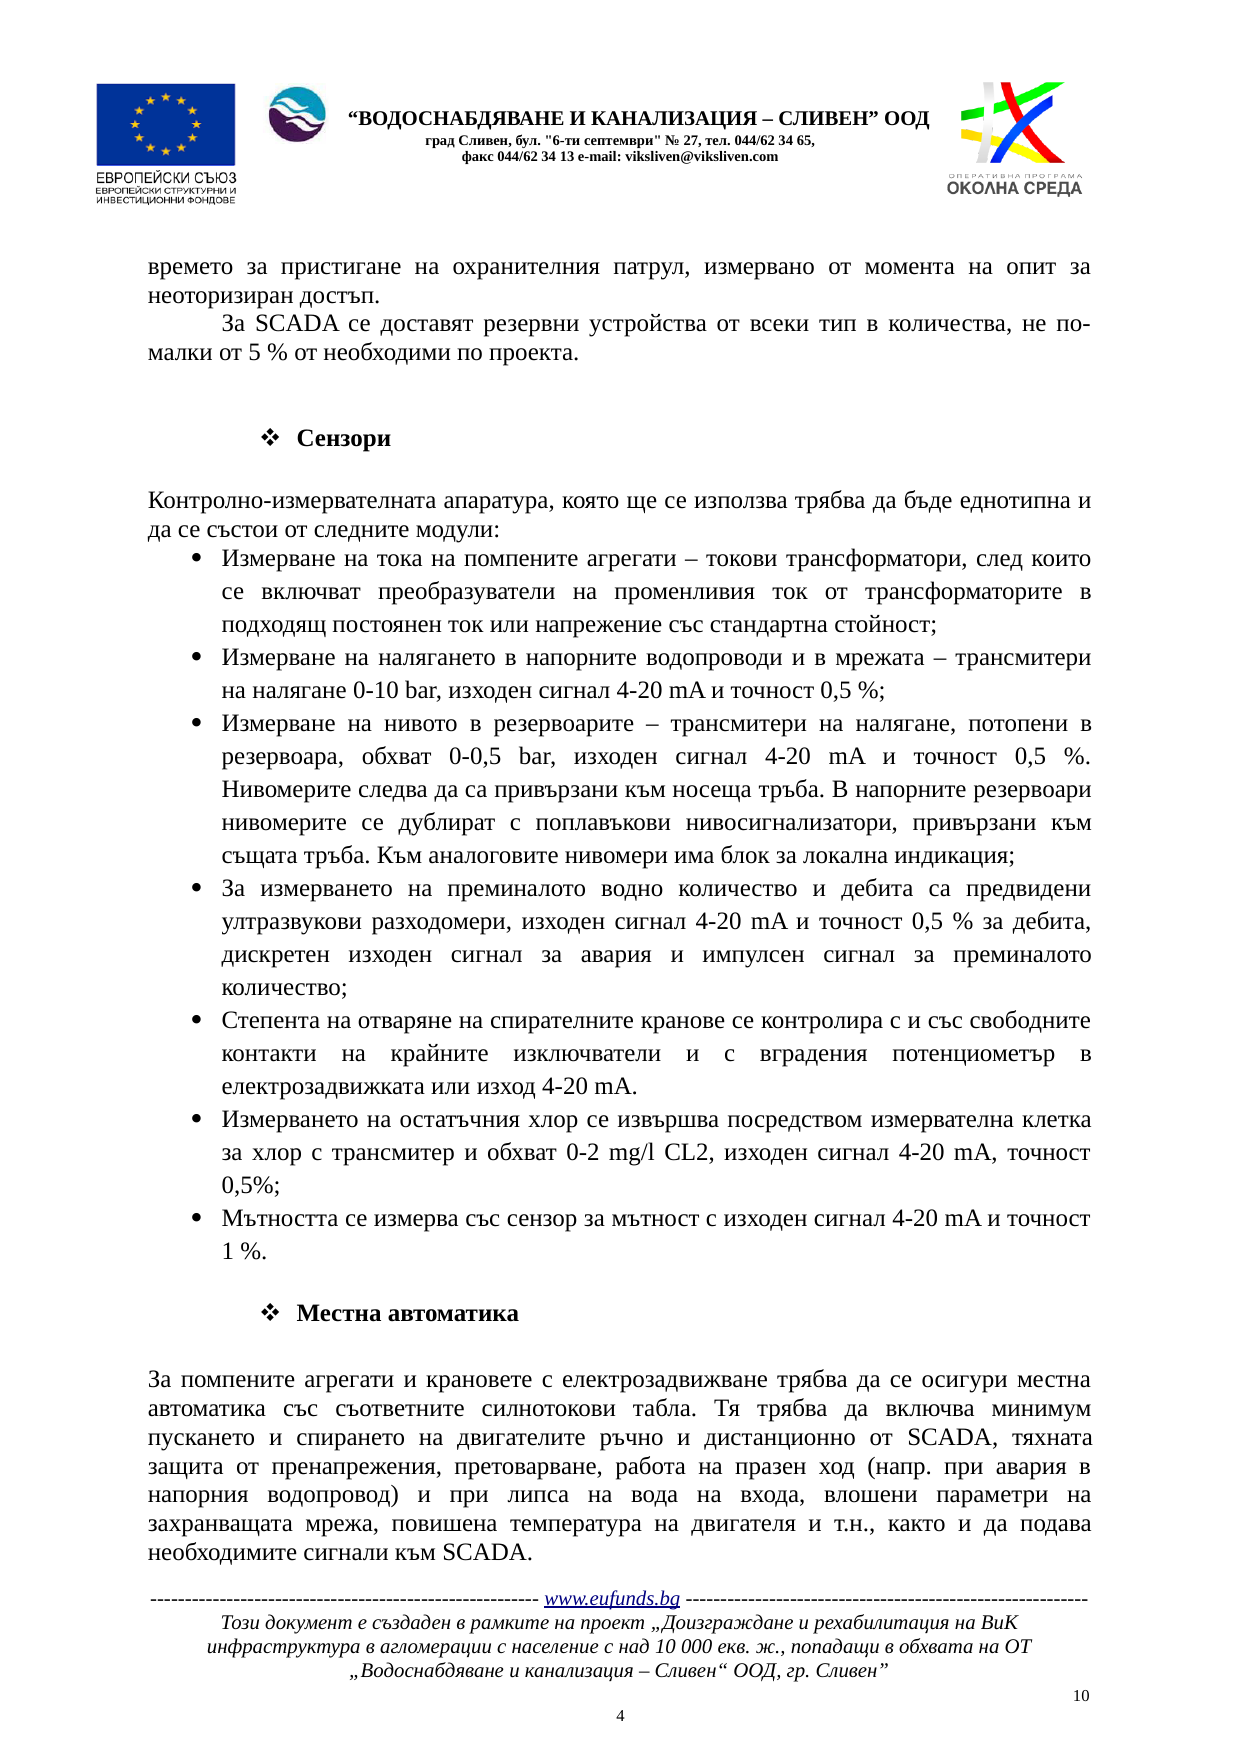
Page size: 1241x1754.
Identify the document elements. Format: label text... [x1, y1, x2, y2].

list За измерването на преминалото водно количество и дебита са предвидени ултразвукови разходомери, изходен сигнал 4-20 mA и точност 0,5 % за дебита, дискретен изходен сигнал за авария и импулсен сигнал за преминалото количество; [192, 873, 1092, 1001]
text За SCADA се доставят резервни устройства от всеки тип в количества, не по-малки от 5 % от необходими по проекта. [148, 308, 1092, 366]
text времето за пристигане на охранителния патрул, измервано от момента на опит за неоторизиран достъп. [148, 251, 1092, 308]
list Измерване на нивото в резервоарите – трансмитери на налягане, потопени в резервоара, обхват 0-0,5 bar, изходен сигнал 4-20 mA и точност 0,5 %. Нивомерите следва да са привързани към носеща тръба. В напорните резервоари нивомерите се дублират с поплавъкови нивосигнализатори, привързани към същата тръба. Към аналоговите нивомери има блок за локална индикация; [192, 708, 1092, 869]
list Местна автоматика [259, 1298, 1092, 1327]
list Измерване на налягането в напорните водопроводи и в мрежата – трансмитери на налягане 0-10 bar, изходен сигнал 4-20 mA и точност 0,5 %; [192, 642, 1092, 704]
list Степента на отваряне на спирателните кранове се контролира с и със свободните контакти на крайните изключватели и с вградения потенциометър в електрозадвижката или изход 4-20 mA. [192, 1005, 1092, 1100]
list Измерването на остатъчния хлор се извършва посредством измервателна клетка за хлор с трансмитер и обхват 0-2 mg/l CL2, изходен сигнал 4-20 mA, точност 0,5%; [192, 1104, 1092, 1199]
list Мътността се измерва със сензор за мътност с изходен сигнал 4-20 mA и точност 1 %. [192, 1203, 1092, 1265]
text За помпените агрегати и крановете с електрозадвижване трябва да се осигури местна автоматика със съответните силнотокови табла. Тя трябва да включва минимум пускането и спирането на двигателите ръчно и дистанционно от SCADA, тяхната защита от пренапрежения, претоварване, работа на празен ход (напр. при авария в напорния водопровод) и при липса на вода на входа, влошени параметри на захранващата мрежа, повишена температура на двигателя и т.н., както и да подава необходимите сигнали към SCADA. [148, 1364, 1092, 1566]
text Контролно-измервателната апаратура, която ще се използва трябва да бъде еднотипна и да се състои от следните модули: [148, 485, 1092, 543]
list Измерване на тока на помпените агрегати – токови трансформатори, след които се включват преобразуватели на променливия ток от трансформаторите в подходящ постоянен ток или напрежение със стандартна стойност; [192, 543, 1092, 638]
list Сензори [259, 423, 1092, 452]
